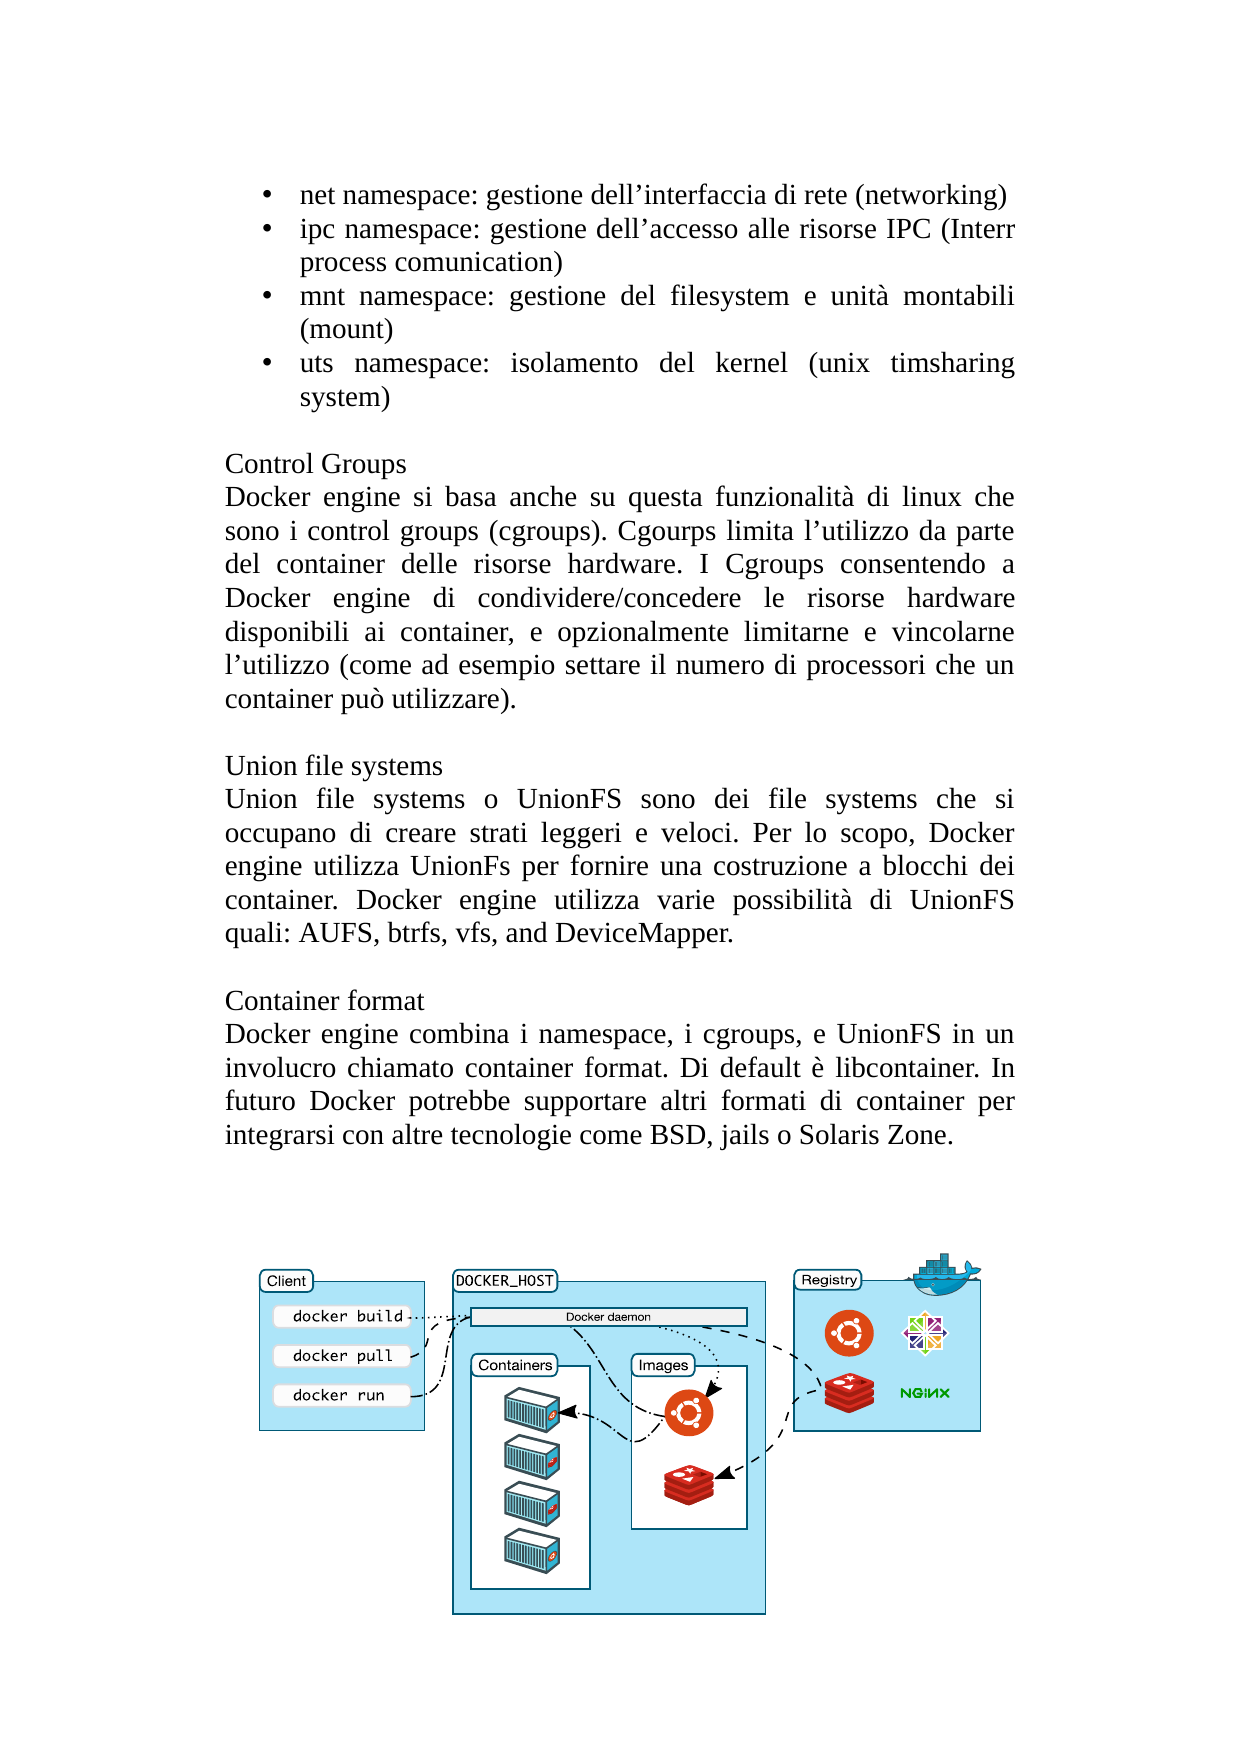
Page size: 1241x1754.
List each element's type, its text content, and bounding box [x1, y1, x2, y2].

text Docker engine si basa anche su questa funzionalità di linux che sono i control groups (cgroups). Cgourps limita l’utilizzo da parte del container delle risorse hardware. I Cgroups consentendo a Docker engine di condividere/concedere le risorse hardware disponibili ai container, e opzionalmente limitarne e vincolarne l’utilizzo (come ad esempio settare il numero di processori che un container può utilizzare). [224, 479, 1016, 714]
text Container format [224, 983, 1016, 1016]
list net namespace: gestione dell’interfaccia di rete (networking) [262, 177, 1016, 211]
text Control Groups [224, 446, 1016, 479]
text Union file systems [224, 748, 1016, 781]
text Docker engine combina i namespace, i cgroups, e UnionFS in un involucro chiamato container format. Di default è libcontainer. In futuro Docker potrebbe supportare altri formati di container per integrarsi con altre tecnologie come BSD, jails o Solaris Zone. [224, 1016, 1016, 1150]
text Union file systems o UnionFS sono dei file systems che si occupano di creare strati leggeri e veloci. Per lo scopo, Docker engine utilizza UnionFs per fornire una costruzione a blocchi dei container. Docker engine utilizza varie possibilità di UnionFS quali: AUFS, btrfs, vfs, and DeviceMapper. [224, 781, 1016, 949]
list uts namespace: isolamento del kernel (unix timsharing system) [262, 345, 1016, 412]
list mnt namespace: gestione del filesystem e unità montabili (mount) [262, 278, 1016, 345]
list ipc namespace: gestione dell’accesso alle risorse IPC (Interr process comunication) [262, 211, 1016, 278]
